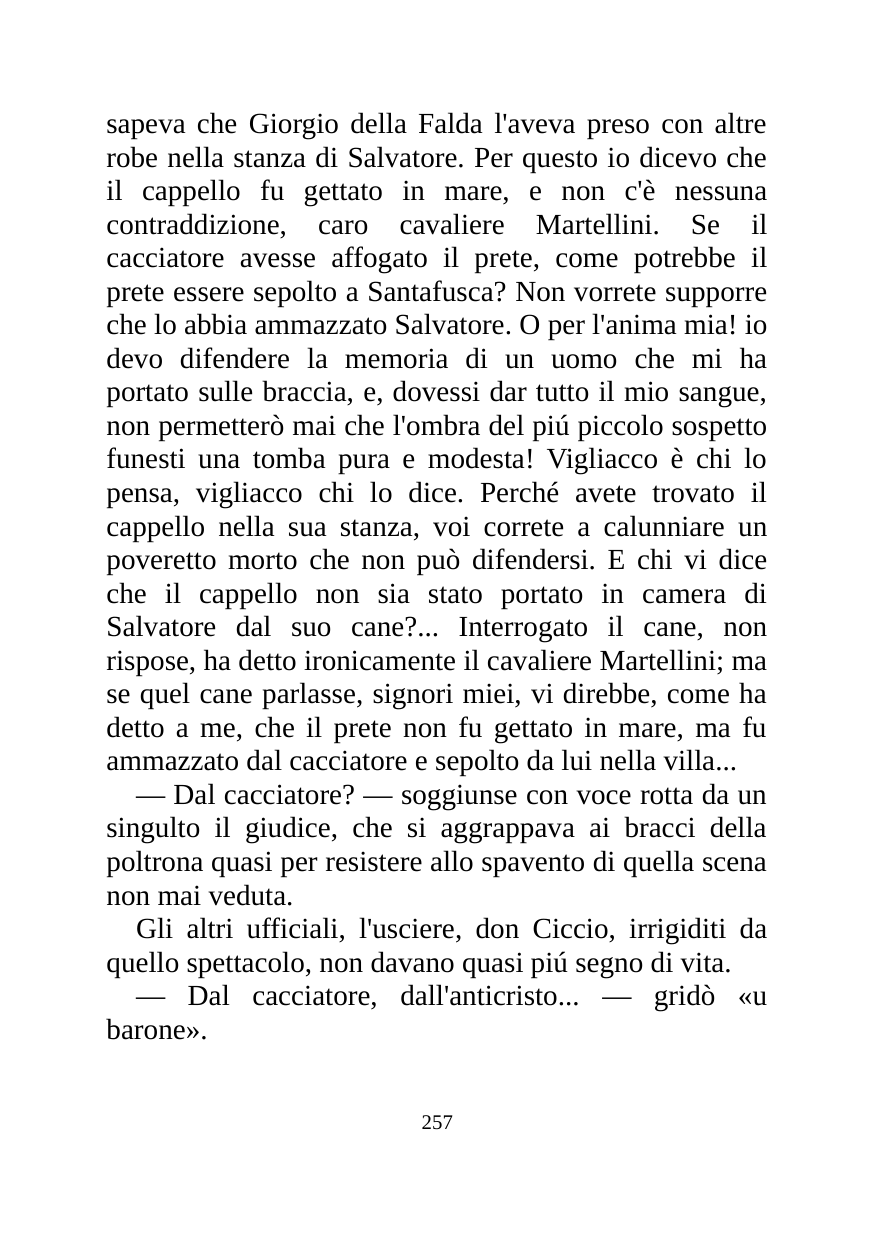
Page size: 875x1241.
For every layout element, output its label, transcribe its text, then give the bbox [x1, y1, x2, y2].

text — Dal cacciatore, dall'anticristo... — gridò «u barone». [106, 978, 768, 1045]
text — Dal cacciatore? — soggiunse con voce rotta da un singulto il giudice, che si aggrappava ai bracci della poltrona quasi per resistere allo spavento di quella scena non mai veduta. [106, 777, 768, 911]
text sapeva che Giorgio della Falda l'aveva preso con altre robe nella stanza di Salvatore. Per questo io dicevo che il cappello fu gettato in mare, e non c'è nessuna contraddizione, caro cavaliere Martellini. Se il cacciatore avesse affogato il prete, come potrebbe il prete essere sepolto a Santafusca? Non vorrete supporre che lo abbia ammazzato Salvatore. O per l'anima mia! io devo difendere la memoria di un uomo che mi ha portato sulle braccia, e, dovessi dar tutto il mio sangue, non permetterò mai che l'ombra del piú piccolo sospetto funesti una tomba pura e modesta! Vigliacco è chi lo pensa, vigliacco chi lo dice. Perché avete trovato il cappello nella sua stanza, voi correte a calunniare un poveretto morto che non può difendersi. E chi vi dice che il cappello non sia stato portato in camera di Salvatore dal suo cane?... Interrogato il cane, non rispose, ha detto ironicamente il cavaliere Martellini; ma se quel cane parlasse, signori miei, vi direbbe, come ha detto a me, che il prete non fu gettato in mare, ma fu ammazzato dal cacciatore e sepolto da lui nella villa... [106, 106, 768, 777]
text Gli altri ufficiali, l'usciere, don Ciccio, irrigiditi da quello spettacolo, non davano quasi piú segno di vita. [106, 911, 768, 978]
